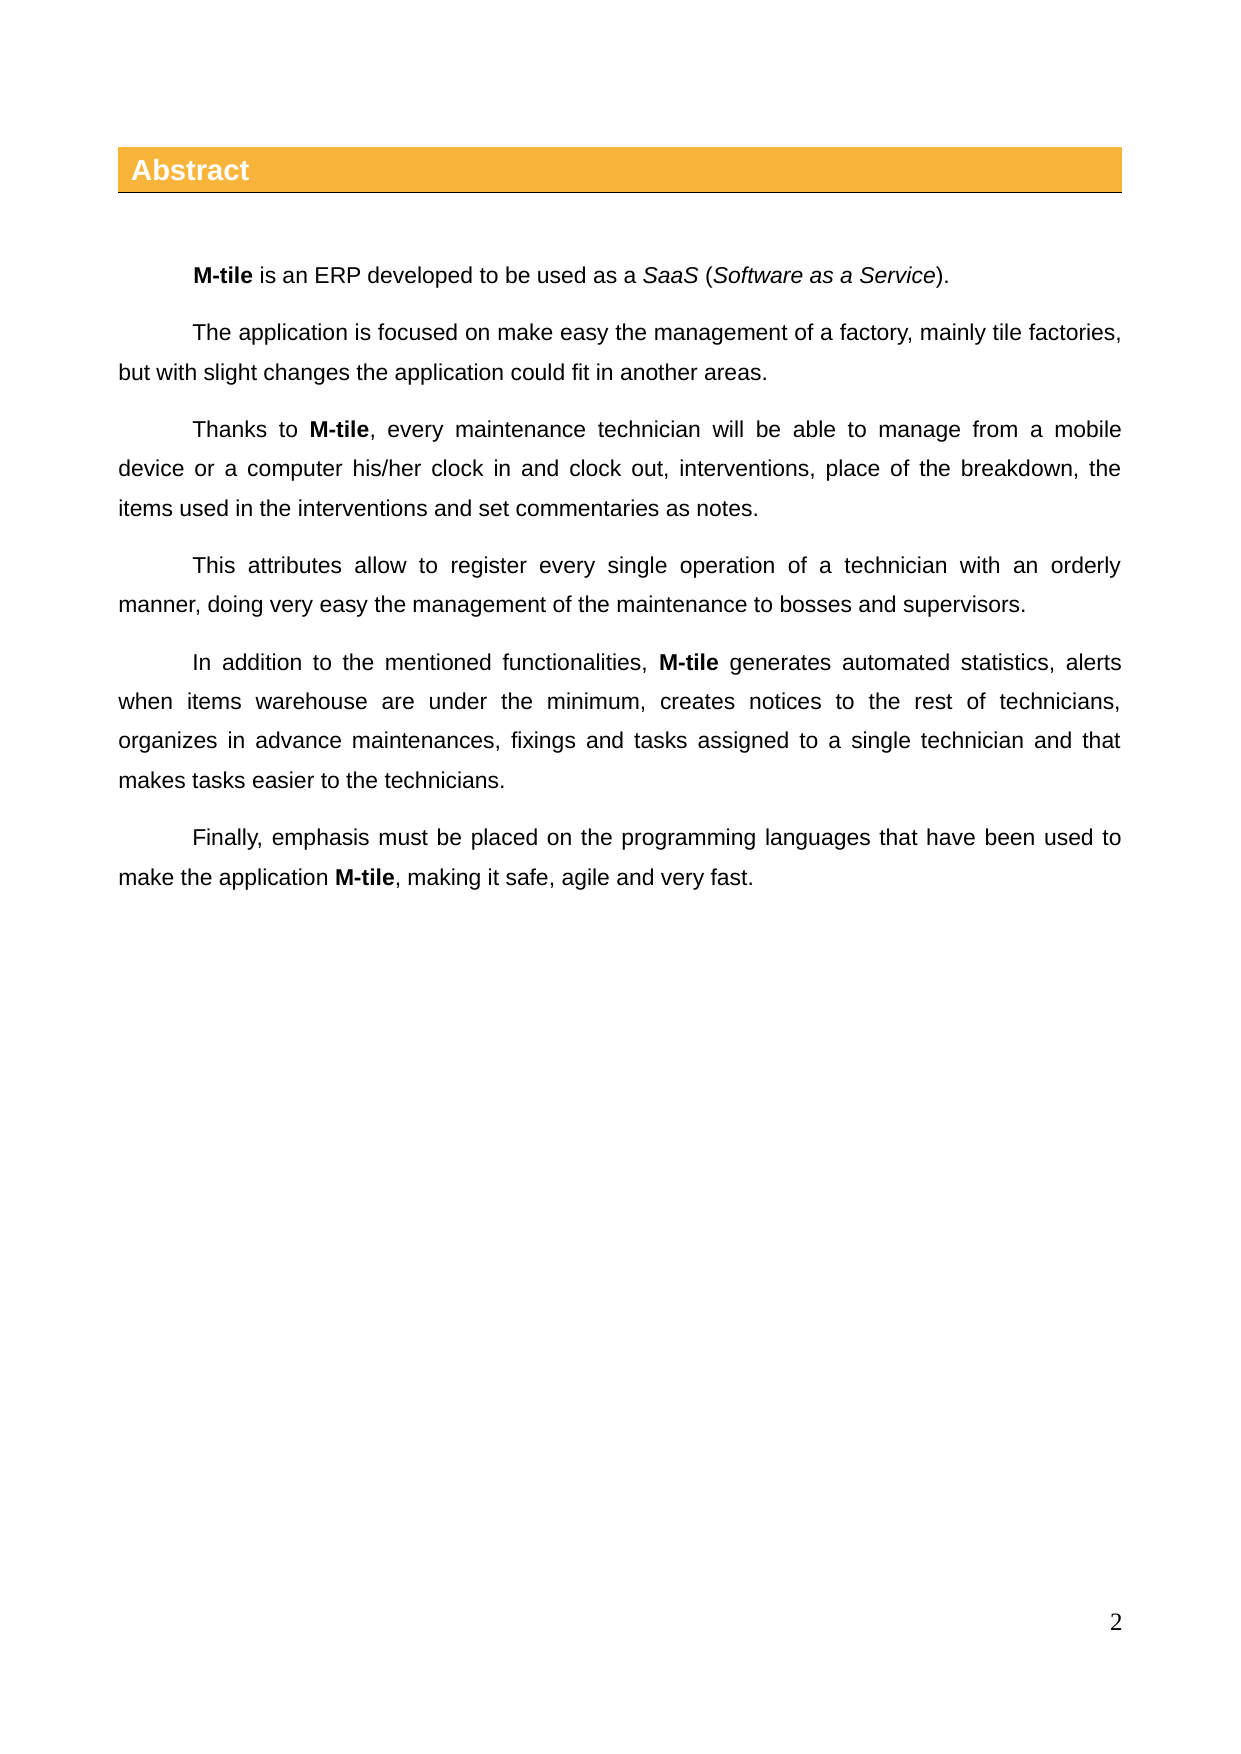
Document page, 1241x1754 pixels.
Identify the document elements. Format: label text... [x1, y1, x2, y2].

text The application is focused on make easy the management of a factory, mainly tile factories, but with slight changes the application could fit in another areas. [118, 319, 1122, 385]
text This attributes allow to register every single operation of a technician with an orderly manner, doing very easy the management of the maintenance to bosses and supervisors. [118, 552, 1122, 618]
text Finally, emphasis must be placed on the programming languages that have been used to make the application M-tile, making it safe, agile and very fast. [118, 824, 1122, 890]
table_header Abstract [118, 147, 1122, 192]
text In addition to the mentioned functionalities, M-tile generates automated statistics, alerts when items warehouse are under the minimum, creates notices to the rest of technicians, organizes in advance maintenances, fixings and tasks assigned to a single technician and that makes tasks easier to the technicians. [118, 648, 1122, 793]
text M-tile is an ERP developed to be used as a SaaS (Software as a Service). [118, 262, 1122, 288]
text Thanks to M-tile, every maintenance technician will be able to manage from a mobile device or a computer his/her clock in and clock out, interventions, place of the breakdown, the items used in the interventions and set commentaries as notes. [118, 416, 1122, 521]
